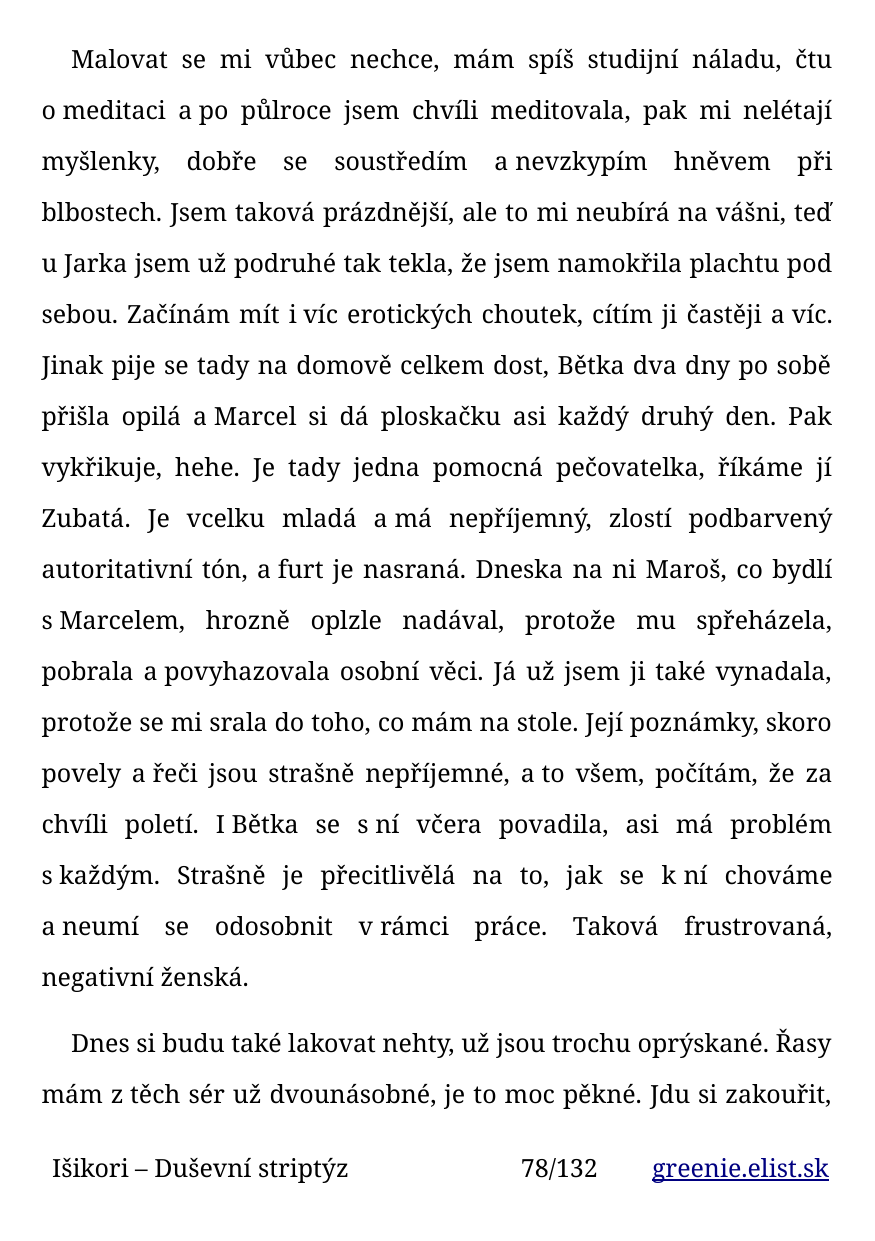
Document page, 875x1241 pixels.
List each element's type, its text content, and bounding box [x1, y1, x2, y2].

text Malovat se mi vůbec nechce, mám spíš studijní náladu, čtu o meditaci a po půlroce jsem chvíli meditovala, pak mi nelétají myšlenky, dobře se soustředím a nevzkypím hněvem při blbostech. Jsem taková prázdnější, ale to mi neubírá na vášni, teď u Jarka jsem už podruhé tak tekla, že jsem namokřila plachtu pod sebou. Začínám mít i víc erotických choutek, cítím ji častěji a víc. Jinak pije se tady na domově celkem dost, Bětka dva dny po sobě přišla opilá a Marcel si dá ploskačku asi každý druhý den. Pak vykřikuje, hehe. Je tady jedna pomocná pečovatelka, říkáme jí Zubatá. Je vcelku mladá a má nepříjemný, zlostí podbarvený autoritativní tón, a furt je nasraná. Dneska na ni Maroš, co bydlí s Marcelem, hrozně oplzle nadával, protože mu spřeházela, pobrala a povyhazovala osobní věci. Já už jsem ji také vynadala, protože se mi srala do toho, co mám na stole. Její poznámky, skoro povely a řeči jsou strašně nepříjemné, a to všem, počítám, že za chvíli poletí. I Bětka se s ní včera povadila, asi má problém s každým. Strašně je přecitlivělá na to, jak se k ní chováme a neumí se odosobnit v rámci práce. Taková frustrovaná, negativní ženská. [41, 41, 833, 994]
text Dnes si budu také lakovat nehty, už jsou trochu oprýskané. Řasy mám z těch sér už dvounásobné, je to moc pěkné. Jdu si zakouřit, [41, 1026, 833, 1111]
